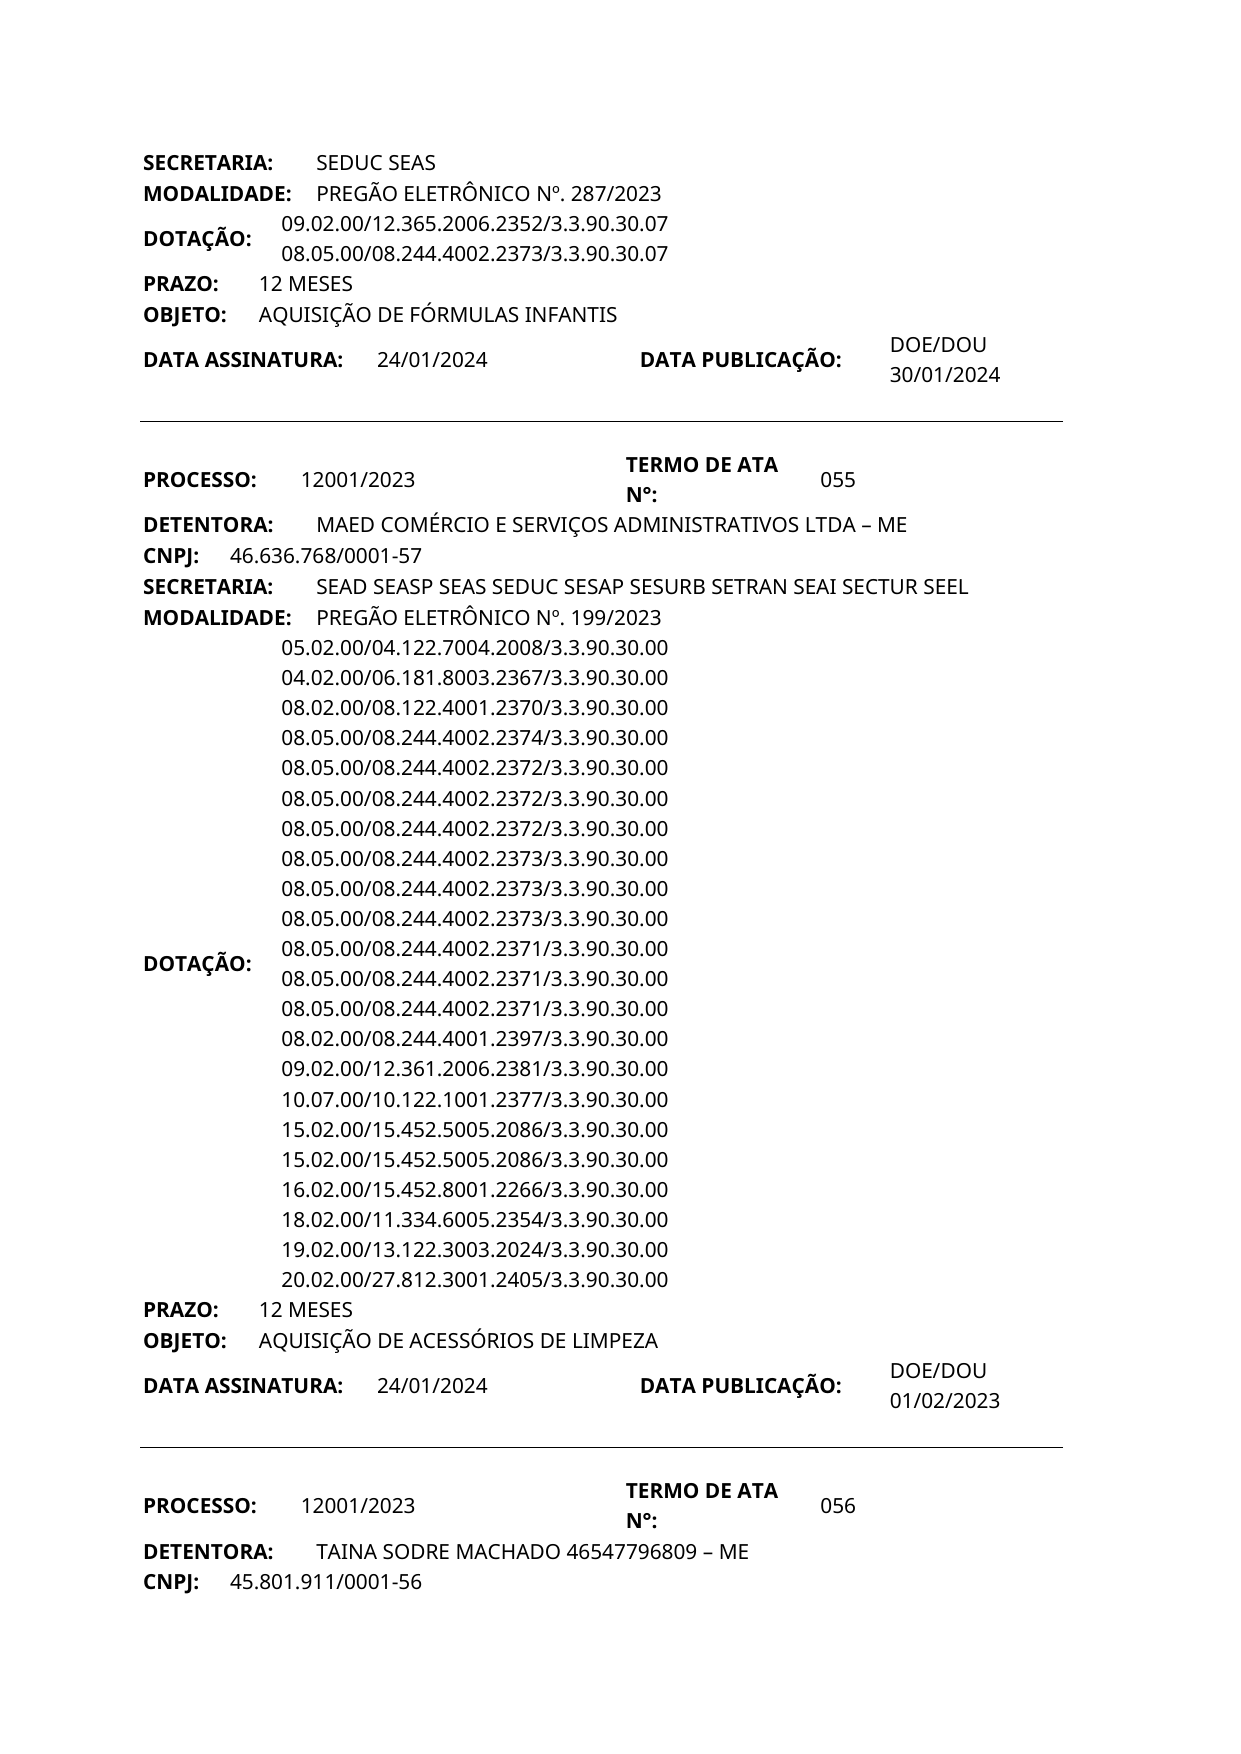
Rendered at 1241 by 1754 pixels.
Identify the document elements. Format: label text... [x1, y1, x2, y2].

table_cell AQUISIÇÃO DE FÓRMULAS INFANTIS [251, 300, 1104, 330]
table_cell DOTAÇÃO: [136, 633, 274, 1295]
table_cell OBJETO: [136, 300, 251, 330]
table_cell 24/01/2024 [370, 330, 632, 390]
table_cell CNPJ: [136, 1567, 222, 1598]
table_cell SECRETARIA: [136, 572, 309, 602]
table_header 056 [813, 1476, 1104, 1536]
table_cell MAED COMÉRCIO E SERVIÇOS ADMINISTRATIVOS LTDA – ME [309, 510, 1104, 541]
table_cell 12 meses [251, 1295, 1104, 1326]
table_cell AQUISIÇÃO DE ACESSÓRIOS DE LIMPEZA [251, 1326, 1104, 1357]
table_cell CNPJ: [136, 541, 222, 572]
table_cell PREGÃO ELETRÔNICO Nº. 287/2023 [309, 178, 1104, 209]
table_cell 09.02.00/12.365.2006.2352/3.3.90.30.07 08.05.00/08.244.4002.2373/3.3.90.30.07 [274, 209, 1104, 269]
table_cell PRAZO: [136, 1295, 251, 1326]
table_cell DATA ASSINATURA: [136, 1357, 369, 1416]
table_cell PREGÃO ELETRÔNICO Nº. 199/2023 [309, 603, 1104, 633]
table_cell DATA PUBLICAÇÃO: [632, 1357, 882, 1416]
table_cell MODALIDADE: [136, 603, 309, 633]
table_header 12001/2023 [293, 1476, 618, 1536]
table_header PROCESSO: [136, 1476, 293, 1536]
table_cell PRAZO: [136, 269, 251, 300]
table_cell 05.02.00/04.122.7004.2008/3.3.90.30.00 04.02.00/06.181.8003.2367/3.3.90.30.00 08.02.00/08.122.4001.2370/3.3.90.30.00 08.05.00/08.244.4002.2374/3.3.90.30.00 08.05.00/08.244.4002.2372/3.3.90.30.00 08.05.00/08.244.4002.2372/3.3.90.30.00 08.05.00/08.244.4002.2372/3.3.90.30.00 08.05.00/08.244.4002.2373/3.3.90.30.00 08.05.00/08.244.4002.2373/3.3.90.30.00 08.05.00/08.244.4002.2373/3.3.90.30.00 08.05.00/08.244.4002.2371/3.3.90.30.00 08.05.00/08.244.4002.2371/3.3.90.30.00 08.05.00/08.244.4002.2371/3.3.90.30.00 08.02.00/08.244.4001.2397/3.3.90.30.00 09.02.00/12.361.2006.2381/3.3.90.30.00 10.07.00/10.122.1001.2377/3.3.90.30.00 15.02.00/15.452.5005.2086/3.3.90.30.00 15.02.00/15.452.5005.2086/3.3.90.30.00 16.02.00/15.452.8001.2266/3.3.90.30.00 18.02.00/11.334.6005.2354/3.3.90.30.00 19.02.00/13.122.3003.2024/3.3.90.30.00 20.02.00/27.812.3001.2405/3.3.90.30.00 [274, 633, 1104, 1295]
table_header PROCESSO: [136, 450, 293, 510]
table_cell DOE/DOU 01/02/2023 [882, 1357, 1104, 1416]
table_cell DOE/DOU 30/01/2024 [882, 330, 1104, 390]
table_cell DATA ASSINATURA: [136, 330, 369, 390]
table_cell DATA PUBLICAÇÃO: [632, 330, 882, 390]
table_cell 24/01/2024 [370, 1357, 632, 1416]
table_cell MODALIDADE: [136, 178, 309, 209]
table_header TERMO DE ATA N°: [618, 450, 813, 510]
table_cell 46.636.768/0001-57 [223, 541, 1104, 572]
table_header 055 [813, 450, 1104, 510]
table_header TERMO DE ATA N°: [618, 1476, 813, 1536]
table_cell OBJETO: [136, 1326, 251, 1357]
table_cell DETENTORA: [136, 1536, 309, 1567]
table_cell SECRETARIA: [136, 148, 309, 178]
table_header 12001/2023 [293, 450, 618, 510]
table_cell SEDUC SEAS [309, 148, 1104, 178]
table_cell DETENTORA: [136, 510, 309, 541]
table_cell DOTAÇÃO: [136, 209, 274, 269]
table_cell sead seasp seas seduc sesap sesurb setran seai sectur seel [309, 572, 1104, 602]
table_cell 12 MESES [251, 269, 1104, 300]
table_cell TAINA SODRE MACHADO 46547796809 – ME [309, 1536, 1104, 1567]
table_cell 45.801.911/0001-56 [223, 1567, 1104, 1598]
